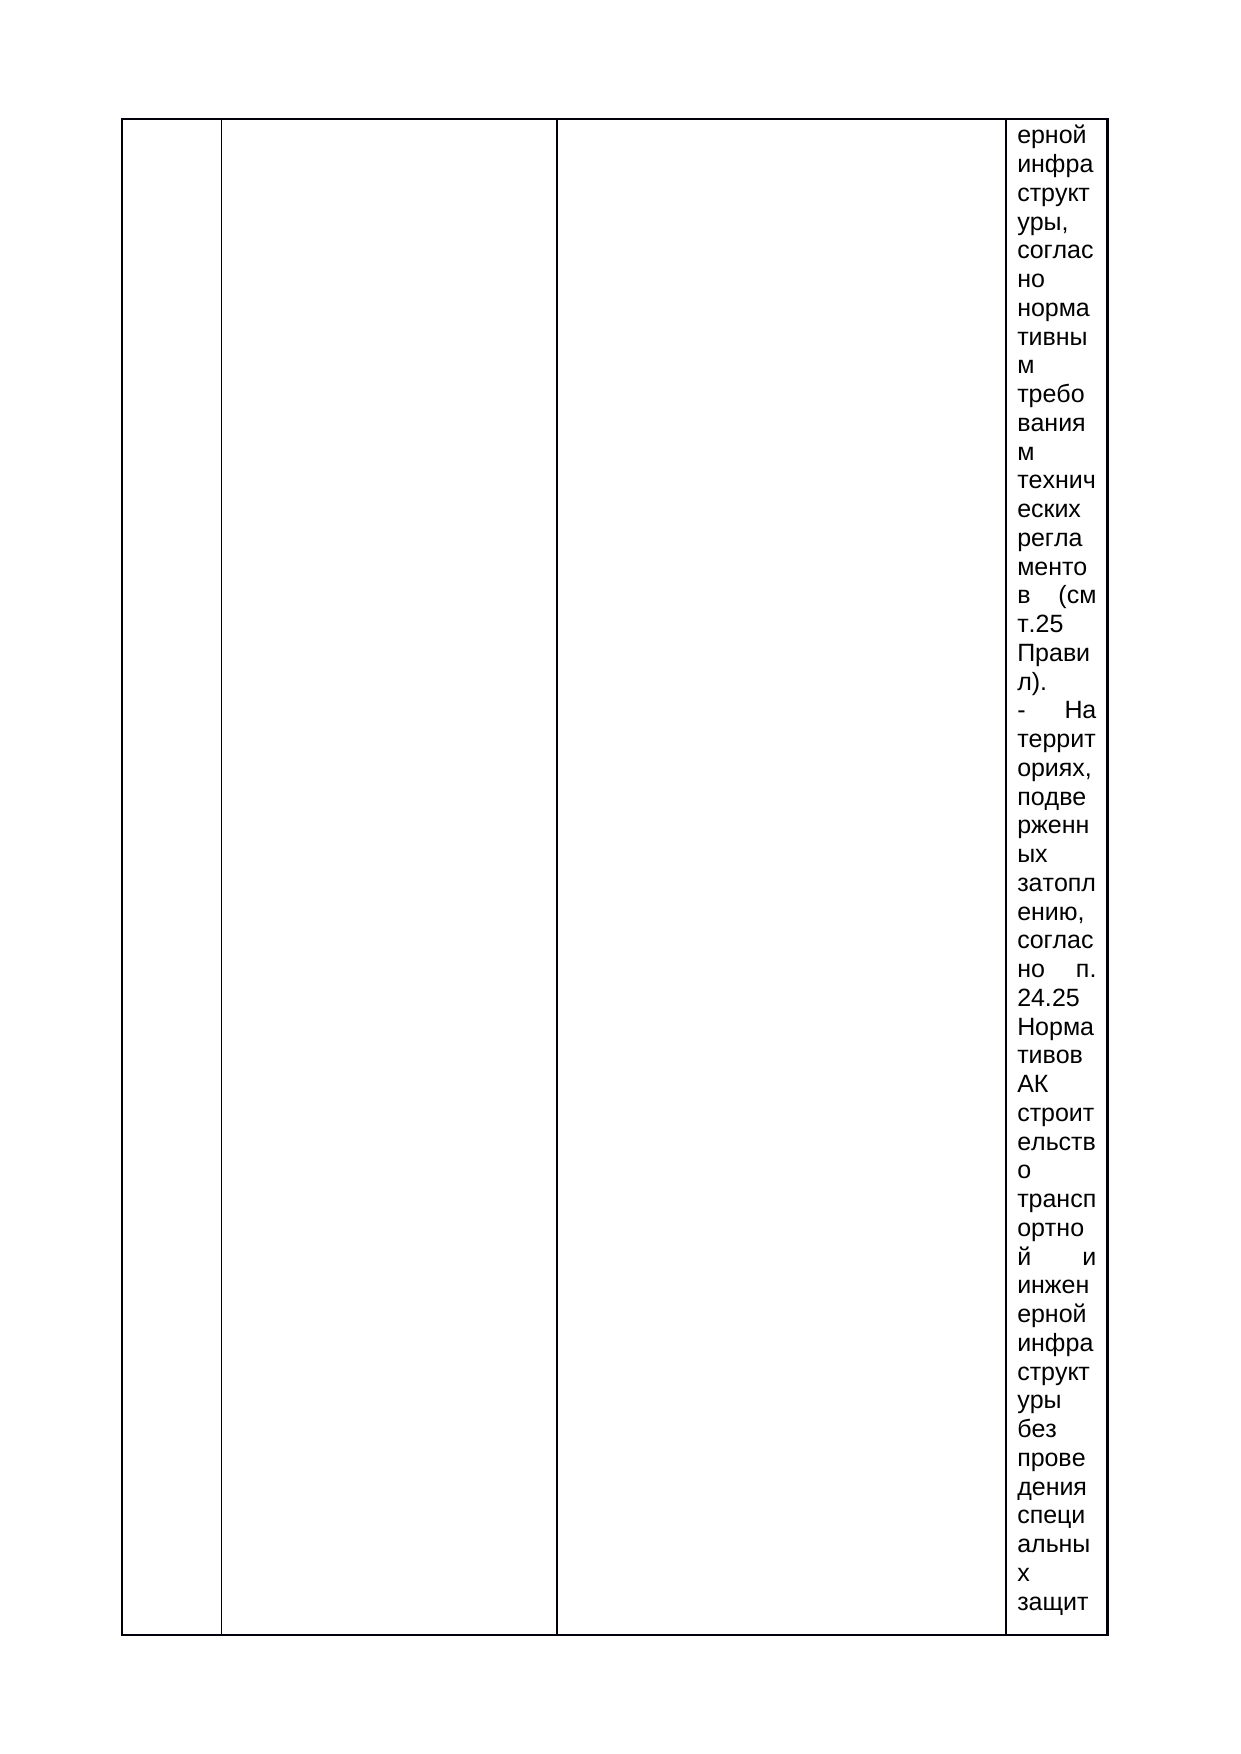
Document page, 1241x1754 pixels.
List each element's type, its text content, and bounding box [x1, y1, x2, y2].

table_cell [123, 120, 221, 1634]
table_cell [558, 120, 1005, 1634]
table_cell [222, 120, 556, 1634]
table_cell ерной инфраструктуры, согласно нормативным требованиям технических регламентов (см т.25 Правил). - На территориях, подверженных затоплению, согласно п. 24.25 Нормативов АК строительство транспортной и инженерной инфраструктуры без проведения специальных защит [1007, 120, 1106, 1634]
